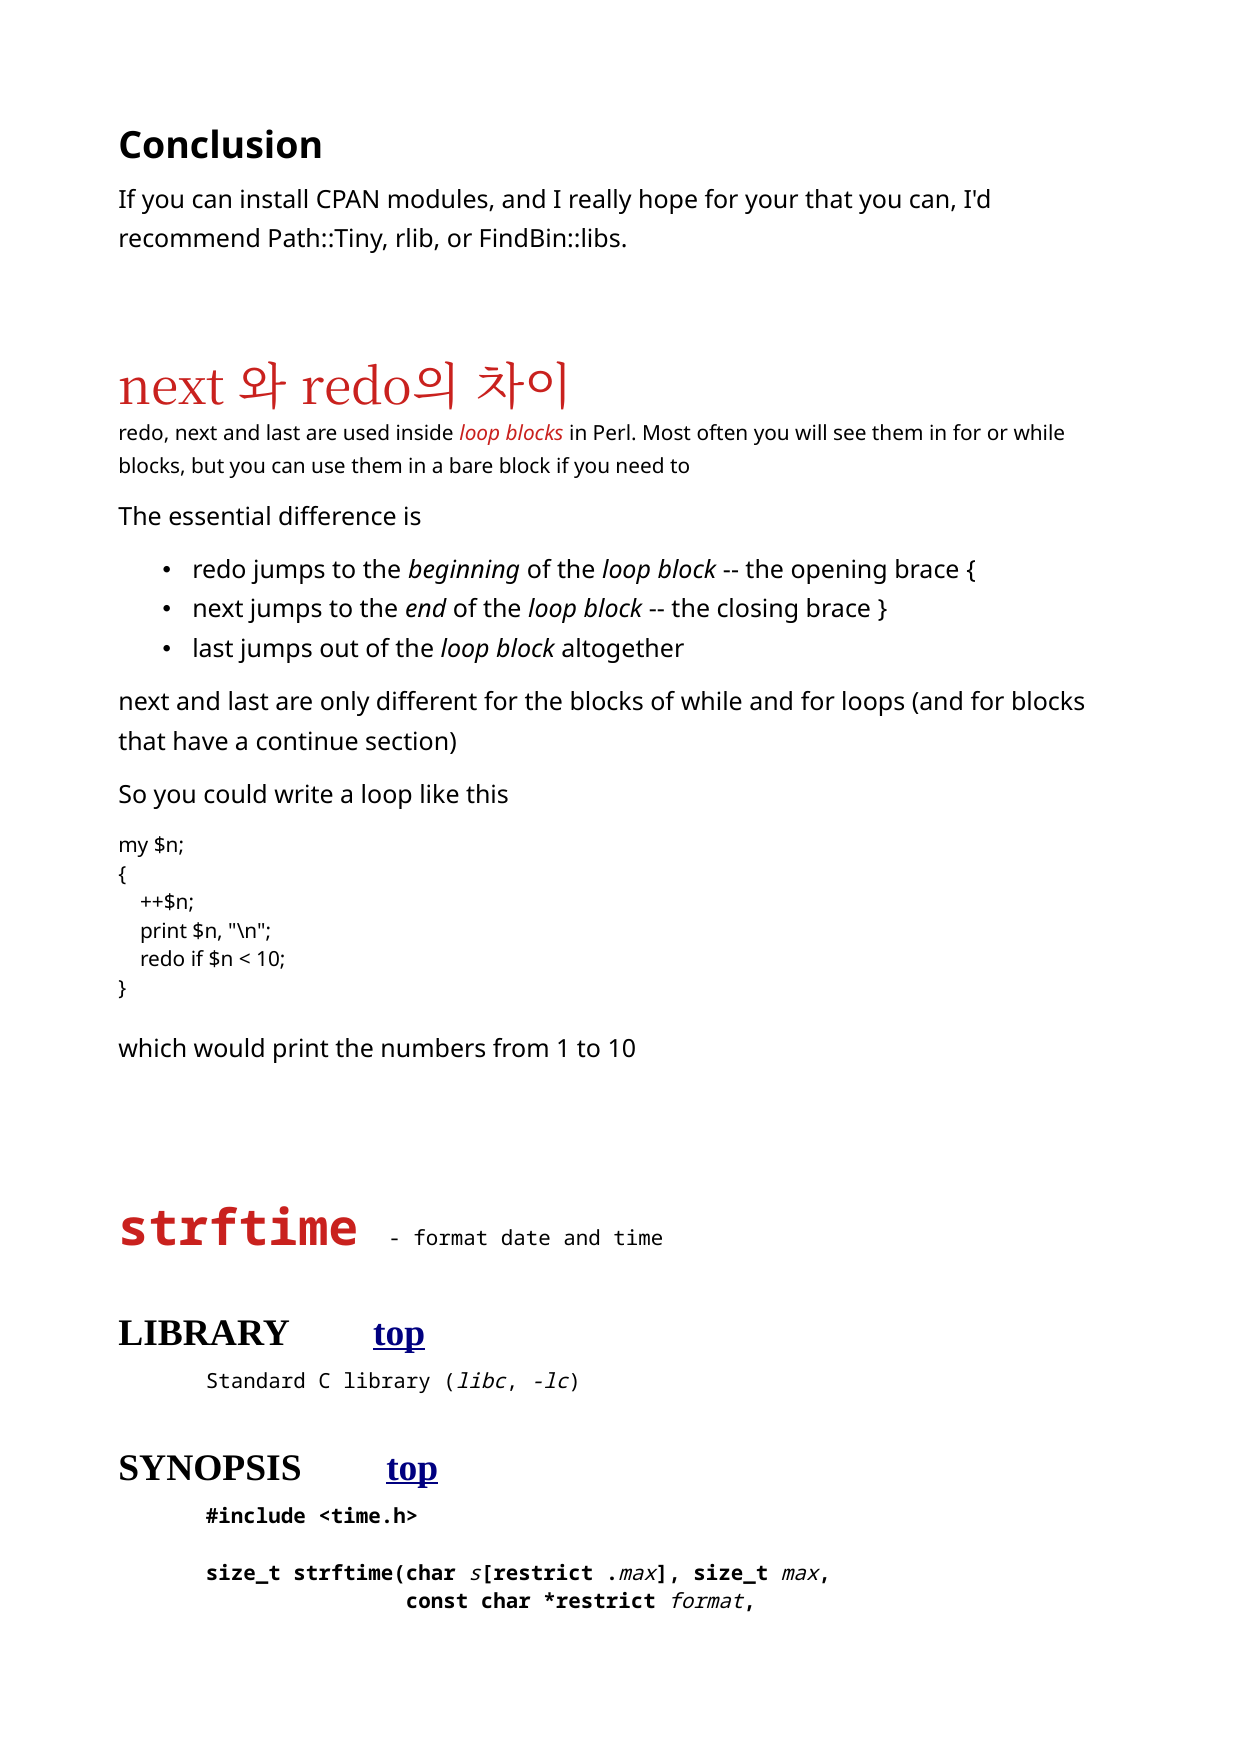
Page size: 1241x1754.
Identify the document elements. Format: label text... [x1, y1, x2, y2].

text The essential difference is [118, 498, 1122, 532]
list redo jumps to the beginning of the loop block -- the opening brace { [162, 552, 1122, 586]
text So you could write a loop like this [118, 777, 1122, 811]
subtitle Conclusion [118, 118, 1122, 169]
text redo if $n < 10; [118, 944, 1122, 973]
list last jumps out of the loop block altogether [162, 630, 1122, 664]
text next 와 redo의 차이 [118, 346, 1122, 418]
text next and last are only different for the blocks of while and for loops (and for blocks that have a continue section) [118, 684, 1122, 757]
text size_t strftime(char s[restrict .max], size_t max, [118, 1558, 1122, 1586]
text redo, next and last are used inside loop blocks in Perl. Most often you will see them in for or while blocks, but you can use them in a bare block if you need to [118, 418, 1122, 479]
list next jumps to the end of the loop block -- the closing brace } [162, 591, 1122, 625]
text const char *restrict format, [118, 1586, 1122, 1614]
text } [118, 973, 1122, 1001]
text which would print the numbers from 1 to 10 [118, 1031, 1122, 1065]
subtitle SYNOPSIS top [118, 1445, 1122, 1488]
text Standard C library (libc, -lc) [118, 1366, 1122, 1395]
text strftime - format date and time [118, 1192, 1122, 1260]
text If you can install CPAN modules, and I really hope for your that you can, I'd recommend Path::Tiny, rlib, or FindBin::libs. [118, 182, 1122, 255]
text ++$n; [118, 887, 1122, 916]
text my $n; [118, 831, 1122, 859]
text { [118, 859, 1122, 887]
text #include <time.h> [118, 1501, 1122, 1529]
subtitle LIBRARY top [118, 1311, 1122, 1354]
text print $n, "\n"; [118, 916, 1122, 944]
